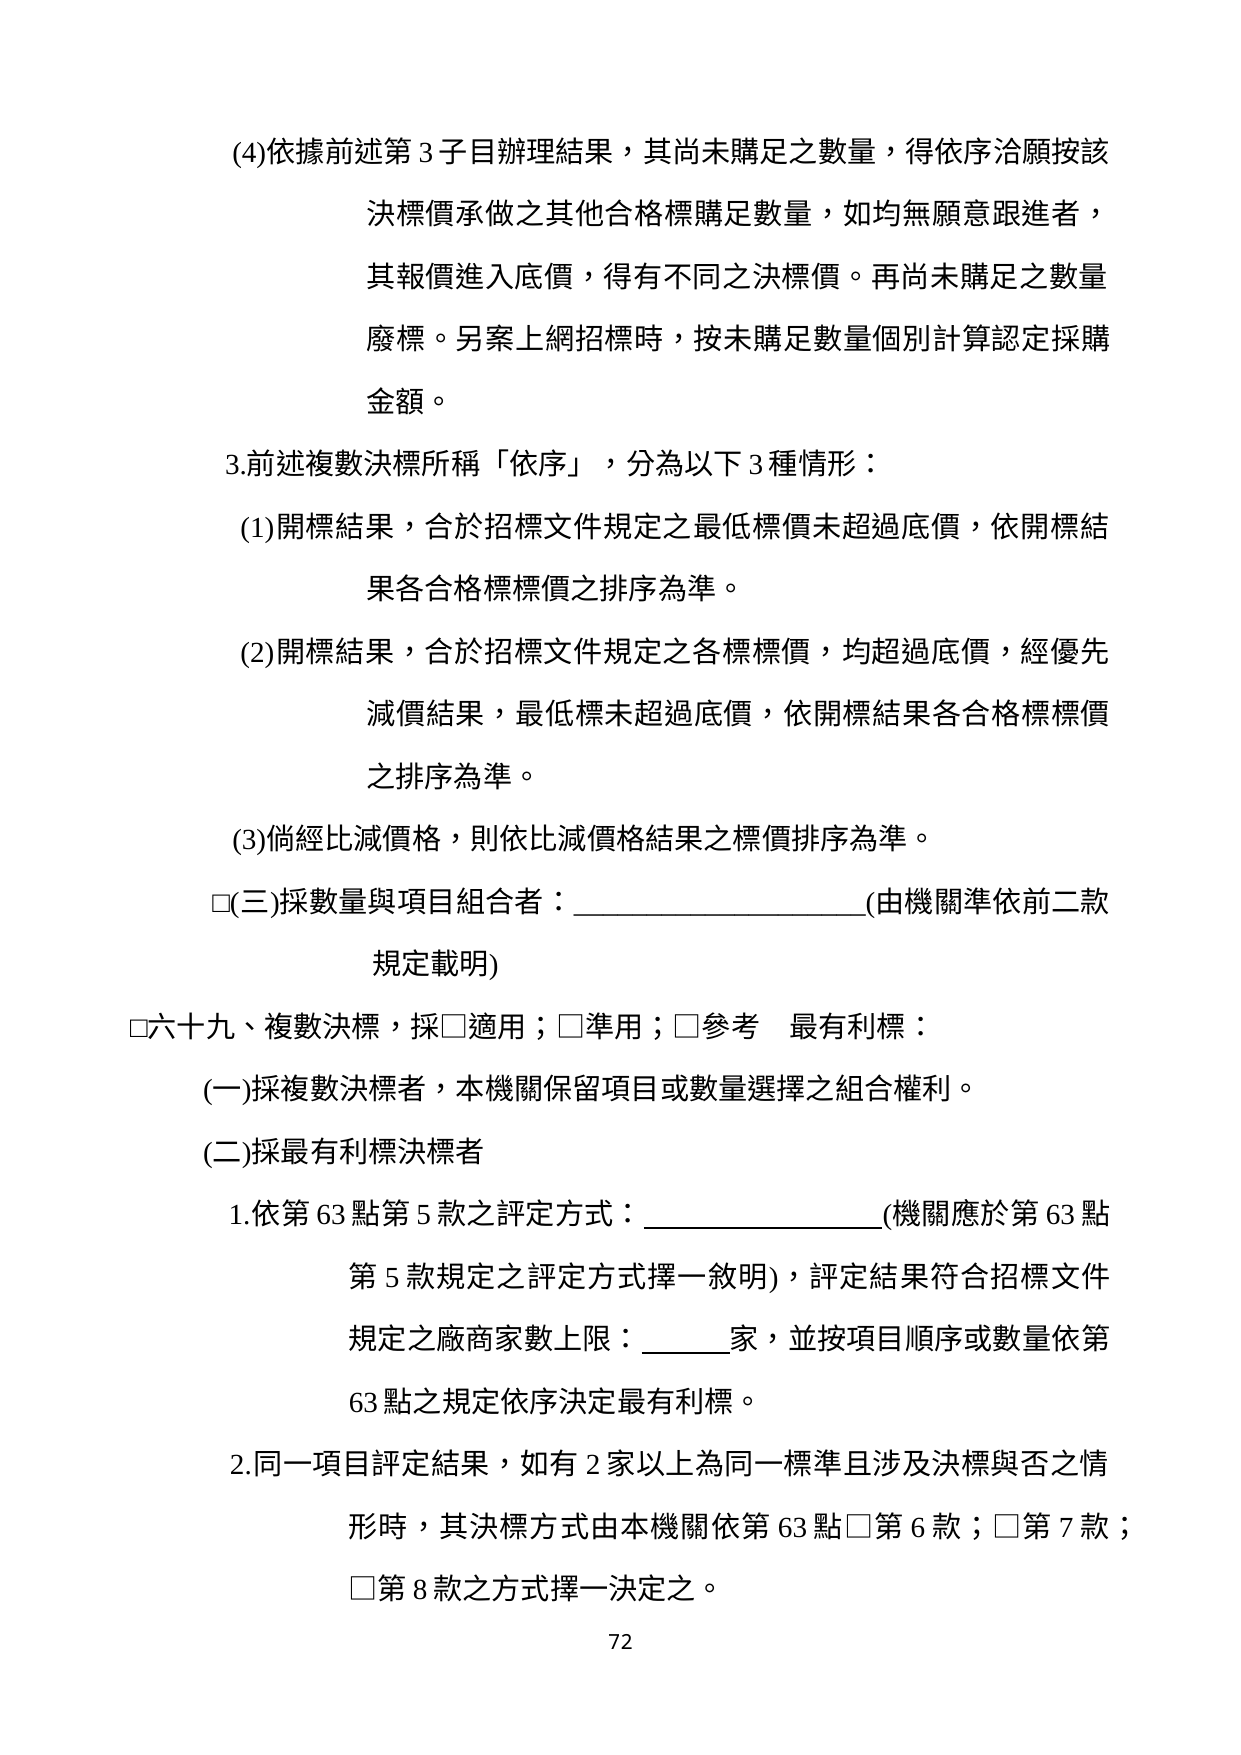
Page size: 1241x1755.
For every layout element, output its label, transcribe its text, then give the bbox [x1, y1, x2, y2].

text 3.前述複數決標所稱「依序」，分為以下3種情形： [130, 420, 1110, 483]
text (一)採複數決標者，本機關保留項目或數量選擇之組合權利。 [130, 1045, 1110, 1108]
text (二)採最有利標決標者 [130, 1108, 1110, 1170]
text (2)開標結果，合於招標文件規定之各標標價，均超過底價，經優先減價結果，最低標未超過底價，依開標結果各合格標標價之排序為準。 [130, 608, 1110, 795]
text 1.依第63點第5款之評定方式： (機關應於第63點第5款規定之評定方式擇一敘明)，評定結果符合招標文件規定之廠商家數上限： 家，並按項目順序或數量依第63點之規定依序決定最有利標。 [130, 1170, 1110, 1420]
text (4)依據前述第3子目辦理結果，其尚未購足之數量，得依序洽願按該決標價承做之其他合格標購足數量，如均無願意跟進者，其報價進入底價，得有不同之決標價。再尚未購足之數量，廢標。另案上網招標時，按未購足數量個別計算認定採購金額。 [130, 108, 1110, 420]
text (3)倘經比減價格，則依比減價格結果之標價排序為準。 [130, 795, 1110, 858]
text □(三)採數量與項目組合者：____________________(由機關準依前二款規定載明) [130, 858, 1110, 983]
text □六十九、複數決標，採□適用；□準用；□參考 最有利標： [130, 983, 1110, 1045]
text (1)開標結果，合於招標文件規定之最低標價未超過底價，依開標結果各合格標標價之排序為準。 [130, 483, 1110, 608]
text 2.同一項目評定結果，如有2家以上為同一標準且涉及決標與否之情形時，其決標方式由本機關依第63點□第6款；□第7款；□第8款之方式擇一決定之。 [130, 1420, 1110, 1608]
